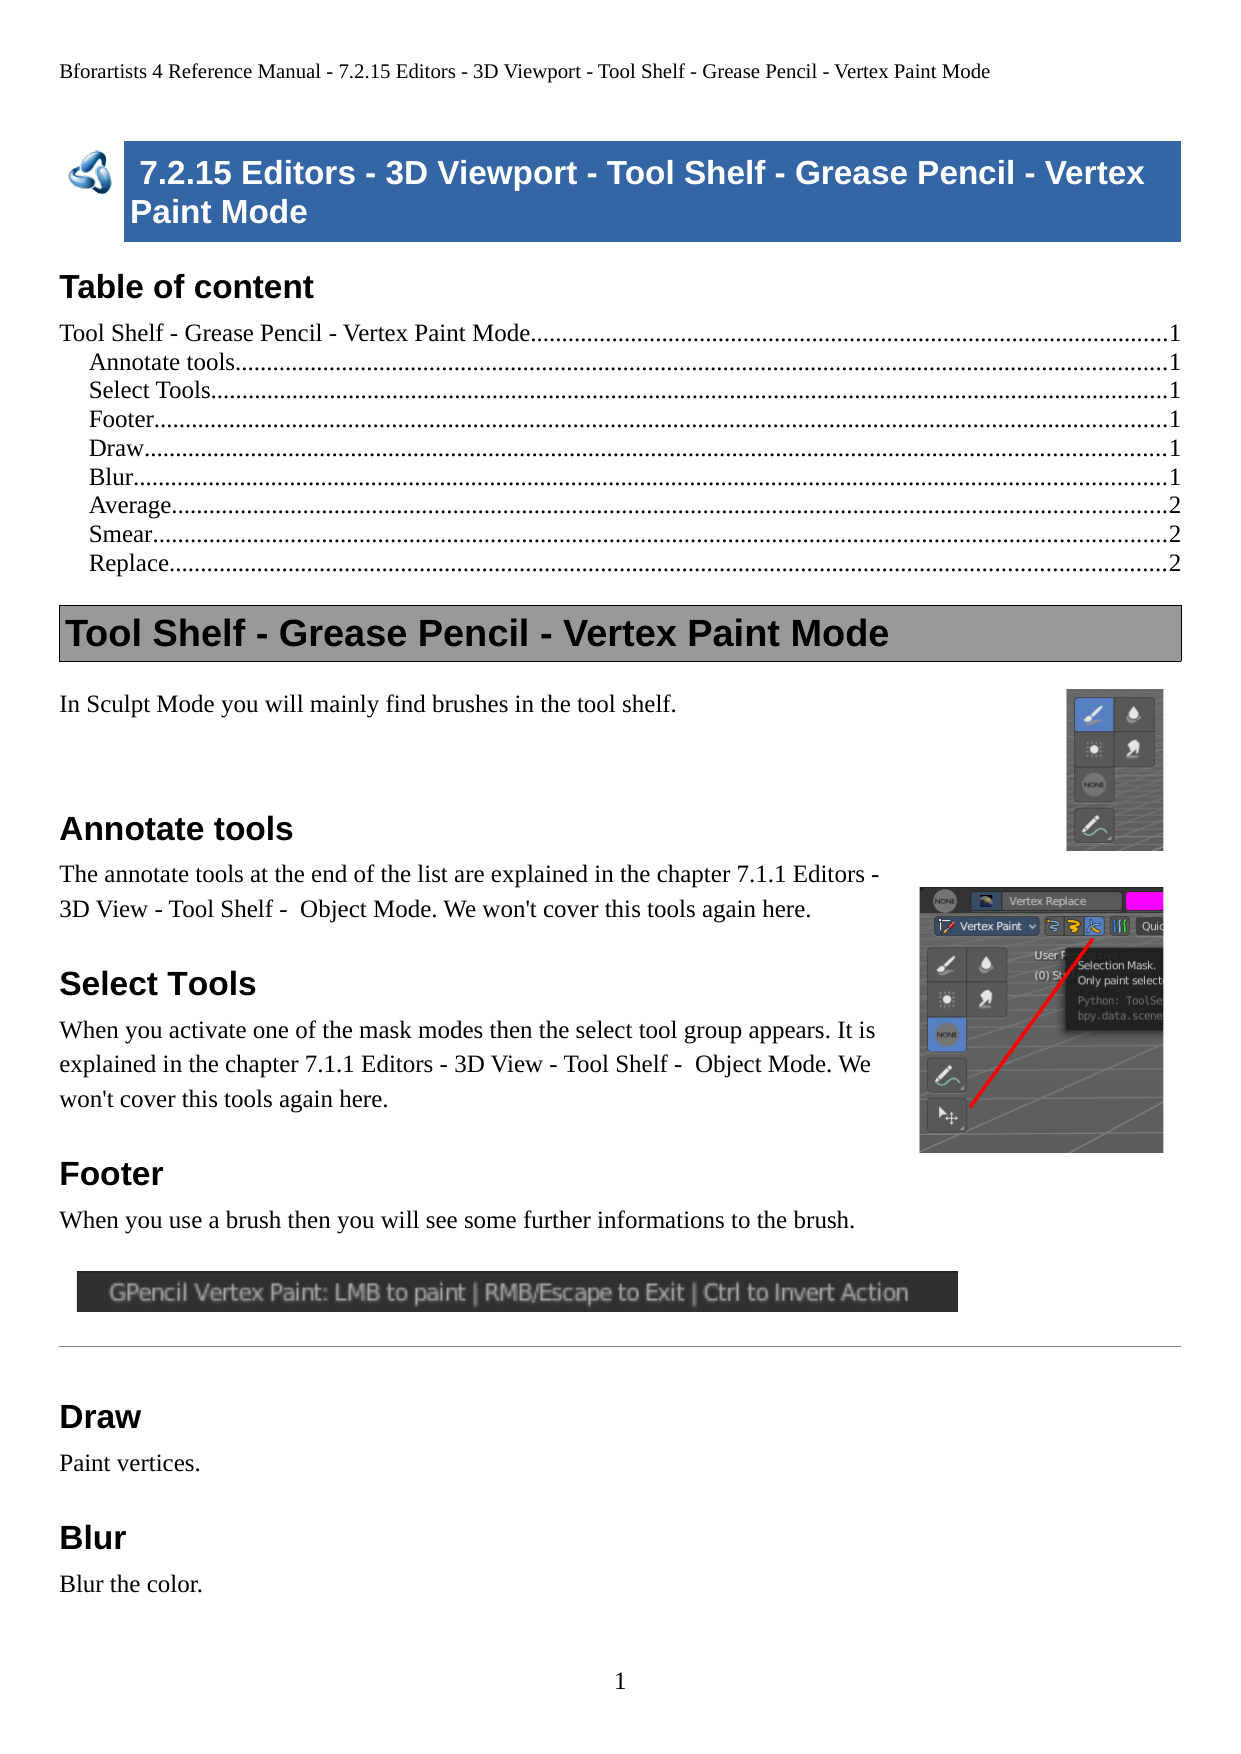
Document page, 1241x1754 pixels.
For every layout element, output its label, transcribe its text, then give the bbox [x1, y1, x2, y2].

text Draw 1 [88, 433, 1181, 462]
picture [65, 147, 114, 197]
table_header Tool Shelf - Grease Pencil - Vertex Paint Mode [60, 606, 1181, 661]
subtitle Footer [59, 1154, 1181, 1193]
table_header [59, 141, 124, 242]
text The annotate tools at the end of the list are explained in the chapter 7.1.1 Editors - 3D View - Tool Shelf - Object Mode. We won't cover this tools again here. [59, 859, 1181, 923]
text Blur 1 [88, 462, 1181, 490]
text Paint vertices. [59, 1448, 1181, 1477]
text In Sculpt Mode you will mainly find brushes in the tool shelf. [59, 689, 1066, 718]
subtitle Table of content [59, 267, 1181, 305]
text Average 2 [88, 490, 1181, 519]
text When you use a brush then you will see some further informations to the brush. [59, 1205, 1181, 1234]
text Replace 2 [88, 548, 1181, 577]
subtitle Select Tools [59, 964, 919, 1003]
subtitle [1164, 964, 1181, 1003]
picture [1066, 689, 1164, 851]
text Annotate tools 1 [88, 347, 1181, 375]
picture [919, 887, 1164, 1153]
text Smear 2 [88, 519, 1181, 548]
text When you activate one of the mask modes then the select tool group appears. It is explained in the chapter 7.1.1 Editors - 3D View - Tool Shelf - Object Mode. We won't cover this tools again here. [59, 1015, 919, 1113]
subtitle [1164, 808, 1181, 847]
table_header 7.2.15 Editors - 3D Viewport - Tool Shelf - Grease Pencil - Vertex Paint Mode [124, 141, 1181, 242]
text Select Tools 1 [88, 375, 1181, 404]
text Footer 1 [88, 404, 1181, 433]
subtitle Draw [59, 1397, 1181, 1436]
text Blur the color. [59, 1569, 1181, 1598]
subtitle Blur [59, 1518, 1181, 1557]
picture [76, 1271, 958, 1312]
text Tool Shelf - Grease Pencil - Vertex Paint Mode 1 [59, 318, 1181, 347]
subtitle Annotate tools [59, 808, 1066, 847]
